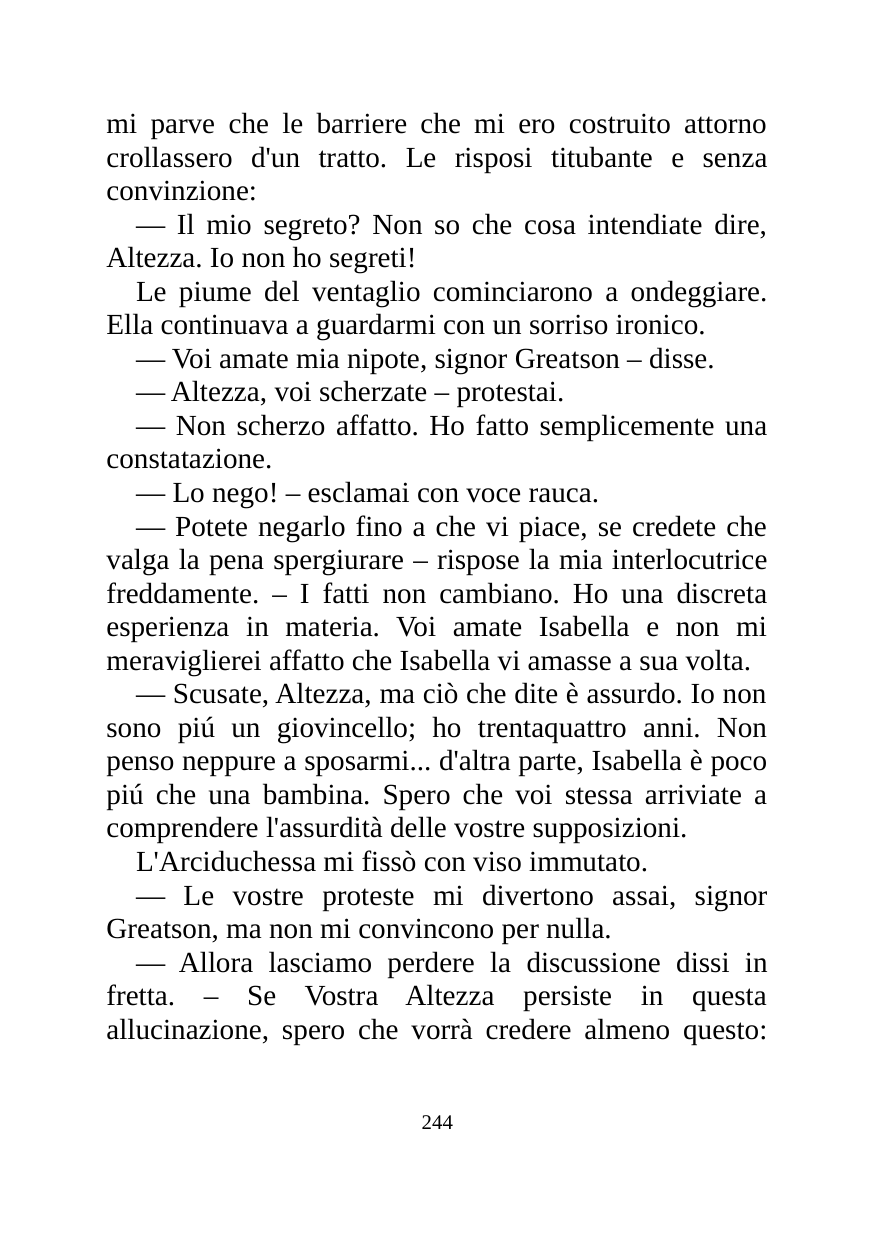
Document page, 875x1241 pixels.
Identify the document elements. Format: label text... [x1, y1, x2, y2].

text — Scusate, Altezza, ma ciò che dite è assurdo. Io non sono piú un giovincello; ho trentaquattro anni. Non penso neppure a sposarmi... d'altra parte, Isabella è poco piú che una bambina. Spero che voi stessa arriviate a comprendere l'assurdità delle vostre supposizioni. [106, 676, 768, 844]
text — Potete negarlo fino a che vi piace, se credete che valga la pena spergiurare – rispose la mia interlocutrice freddamente. – I fatti non cambiano. Ho una discreta esperienza in materia. Voi amate Isabella e non mi meraviglierei affatto che Isabella vi amasse a sua volta. [106, 509, 768, 676]
text — Non scherzo affatto. Ho fatto semplicemente una constatazione. [106, 408, 768, 475]
text L'Arciduchessa mi fissò con viso immutato. [106, 844, 768, 878]
text — Allora lasciamo perdere la discussione dissi in fretta. – Se Vostra Altezza persiste in questa allucinazione, spero che vorrà credere almeno questo: [106, 945, 768, 1045]
text — Lo nego! – esclamai con voce rauca. [106, 475, 768, 509]
text — Voi amate mia nipote, signor Greatson – disse. [106, 341, 768, 374]
text — Le vostre proteste mi divertono assai, signor Greatson, ma non mi convincono per nulla. [106, 878, 768, 945]
text — Il mio segreto? Non so che cosa intendiate dire, Altezza. Io non ho segreti! [106, 207, 768, 274]
text mi parve che le barriere che mi ero costruito attorno crollassero d'un tratto. Le risposi titubante e senza convinzione: [106, 106, 768, 207]
text Le piume del ventaglio cominciarono a ondeggiare. Ella continuava a guardarmi con un sorriso ironico. [106, 274, 768, 341]
text — Altezza, voi scherzate – protestai. [106, 374, 768, 408]
